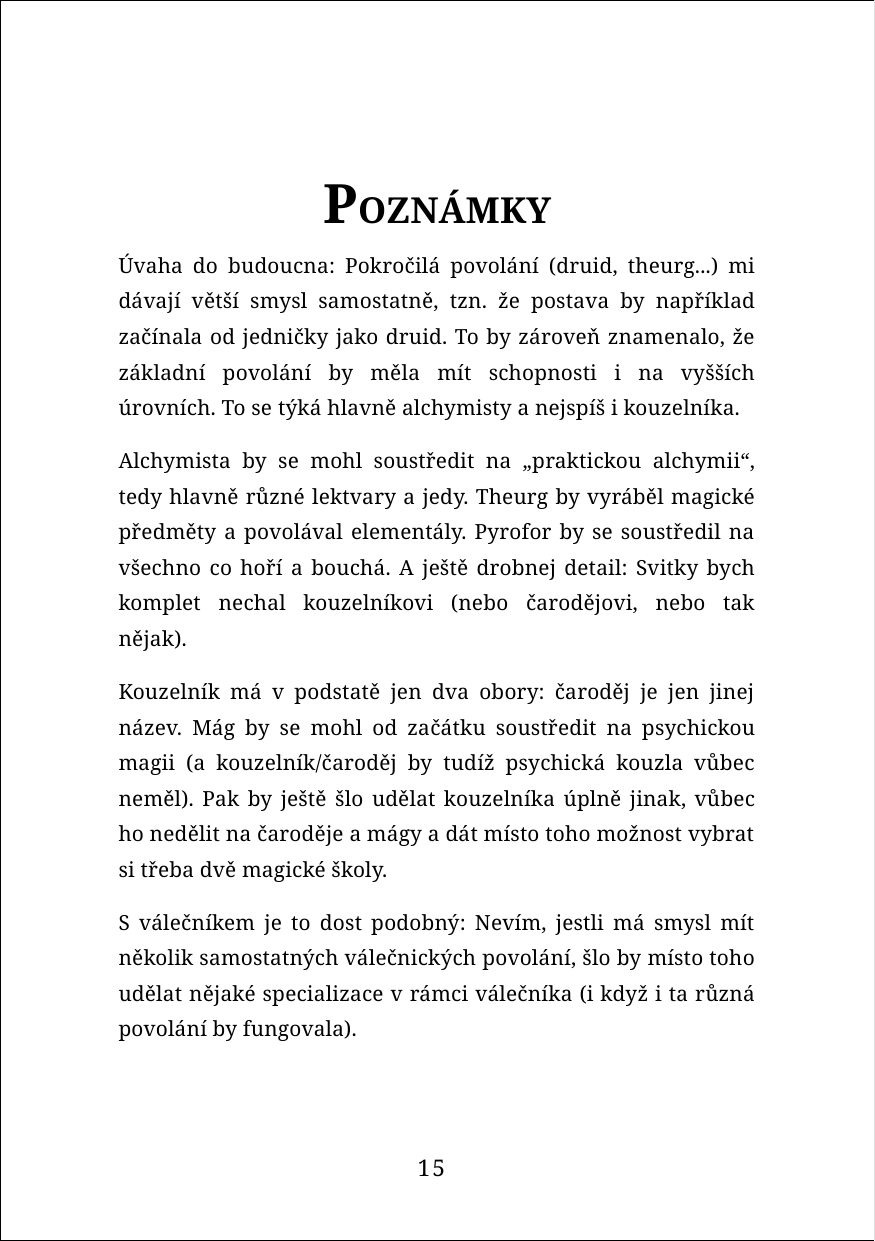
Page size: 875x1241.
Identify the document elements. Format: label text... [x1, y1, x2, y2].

text Alchymista by se mohl soustředit na „praktickou alchymii“, tedy hlavně různé lektvary a jedy. Theurg by vyráběl magické předměty a povolával elementály. Pyrofor by se soustředil na všechno co hoří a bouchá. A ještě drobnej detail: Svitky bych komplet nechal kouzelníkovi (nebo čarodějovi, nebo tak nějak). [118, 446, 756, 652]
text Úvaha do budoucna: Pokročilá povolání (druid, theurg...) mi dávají větší smysl samostatně, tzn. že postava by například začínala od jedničky jako druid. To by zároveň znamenalo, že základní povolání by měla mít schopnosti i na vyšších úrovních. To se týká hlavně alchymisty a nejspíš i kouzelníka. [118, 251, 756, 422]
text S válečníkem je to dost podobný: Nevím, jestli má smysl mít několik samostatných válečnických povolání, šlo by místo toho udělat nějaké specializace v rámci válečníka (i když i ta různá povolání by fungovala). [118, 908, 756, 1043]
text Kouzelník má v podstatě jen dva obory: čaroděj je jen jinej název. Mág by se mohl od začátku soustředit na psychickou magii (a kouzelník/čaroděj by tudíž psychická kouzla vůbec neměl). Pak by ještě šlo udělat kouzelníka úplně jinak, vůbec ho nedělit na čaroděje a mágy a dát místo toho možnost vybrat si třeba dvě magické školy. [118, 677, 756, 883]
subtitle Poznámky [118, 166, 756, 239]
